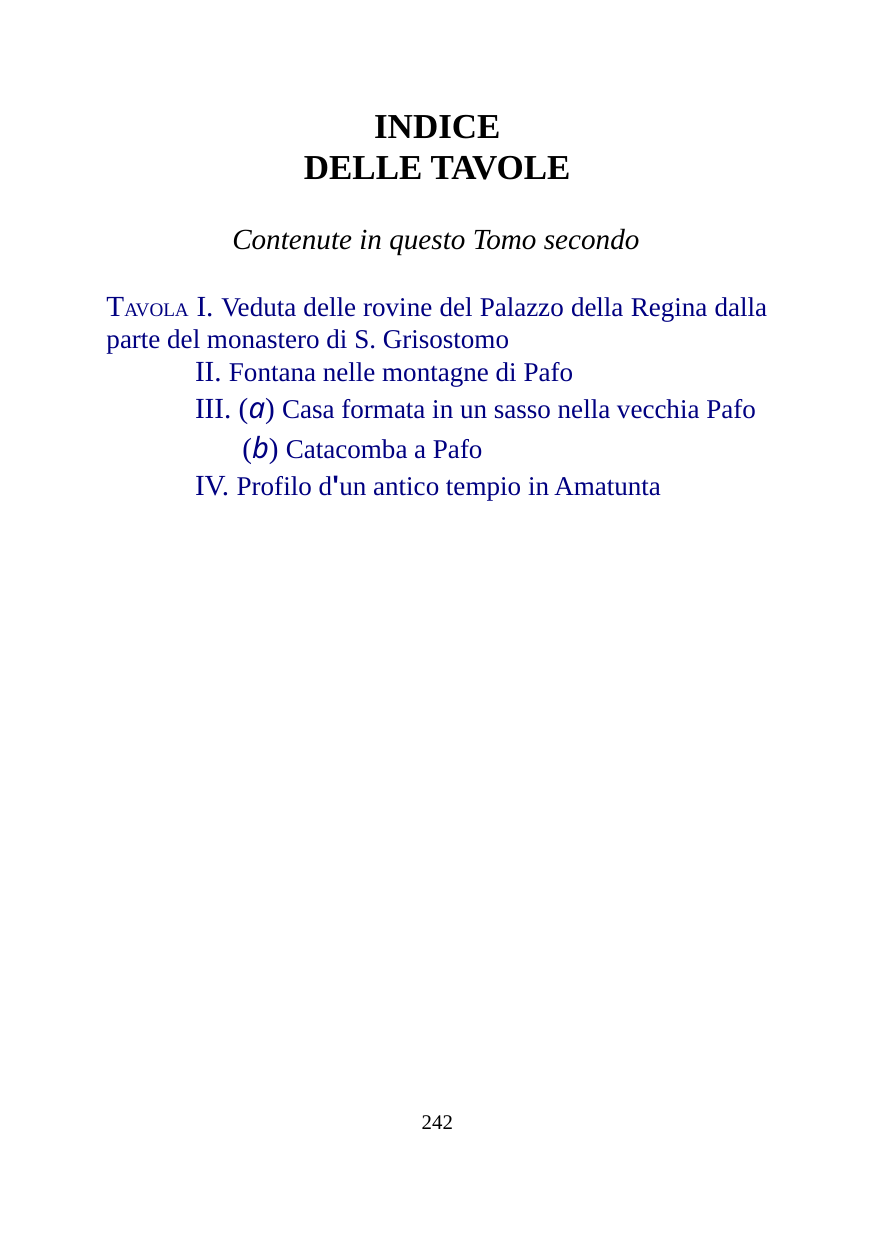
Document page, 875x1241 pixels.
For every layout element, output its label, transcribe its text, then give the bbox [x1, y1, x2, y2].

text Contenute in questo Tomo secondo [106, 222, 768, 256]
text III. (a) Casa formata in un sasso nella vecchia Pafo [195, 387, 768, 427]
text II. Fontana nelle montagne di Pafo [195, 354, 768, 387]
text Tavola I. Veduta delle rovine del Palazzo della Regina dalla parte del monastero di S. Grisostomo [106, 289, 768, 354]
text (b) Catacomba a Pafo [242, 427, 768, 467]
subtitle INDICE DELLE TAVOLE [106, 106, 768, 187]
text IV. Profilo d'un antico tempio in Amatunta [195, 467, 768, 504]
